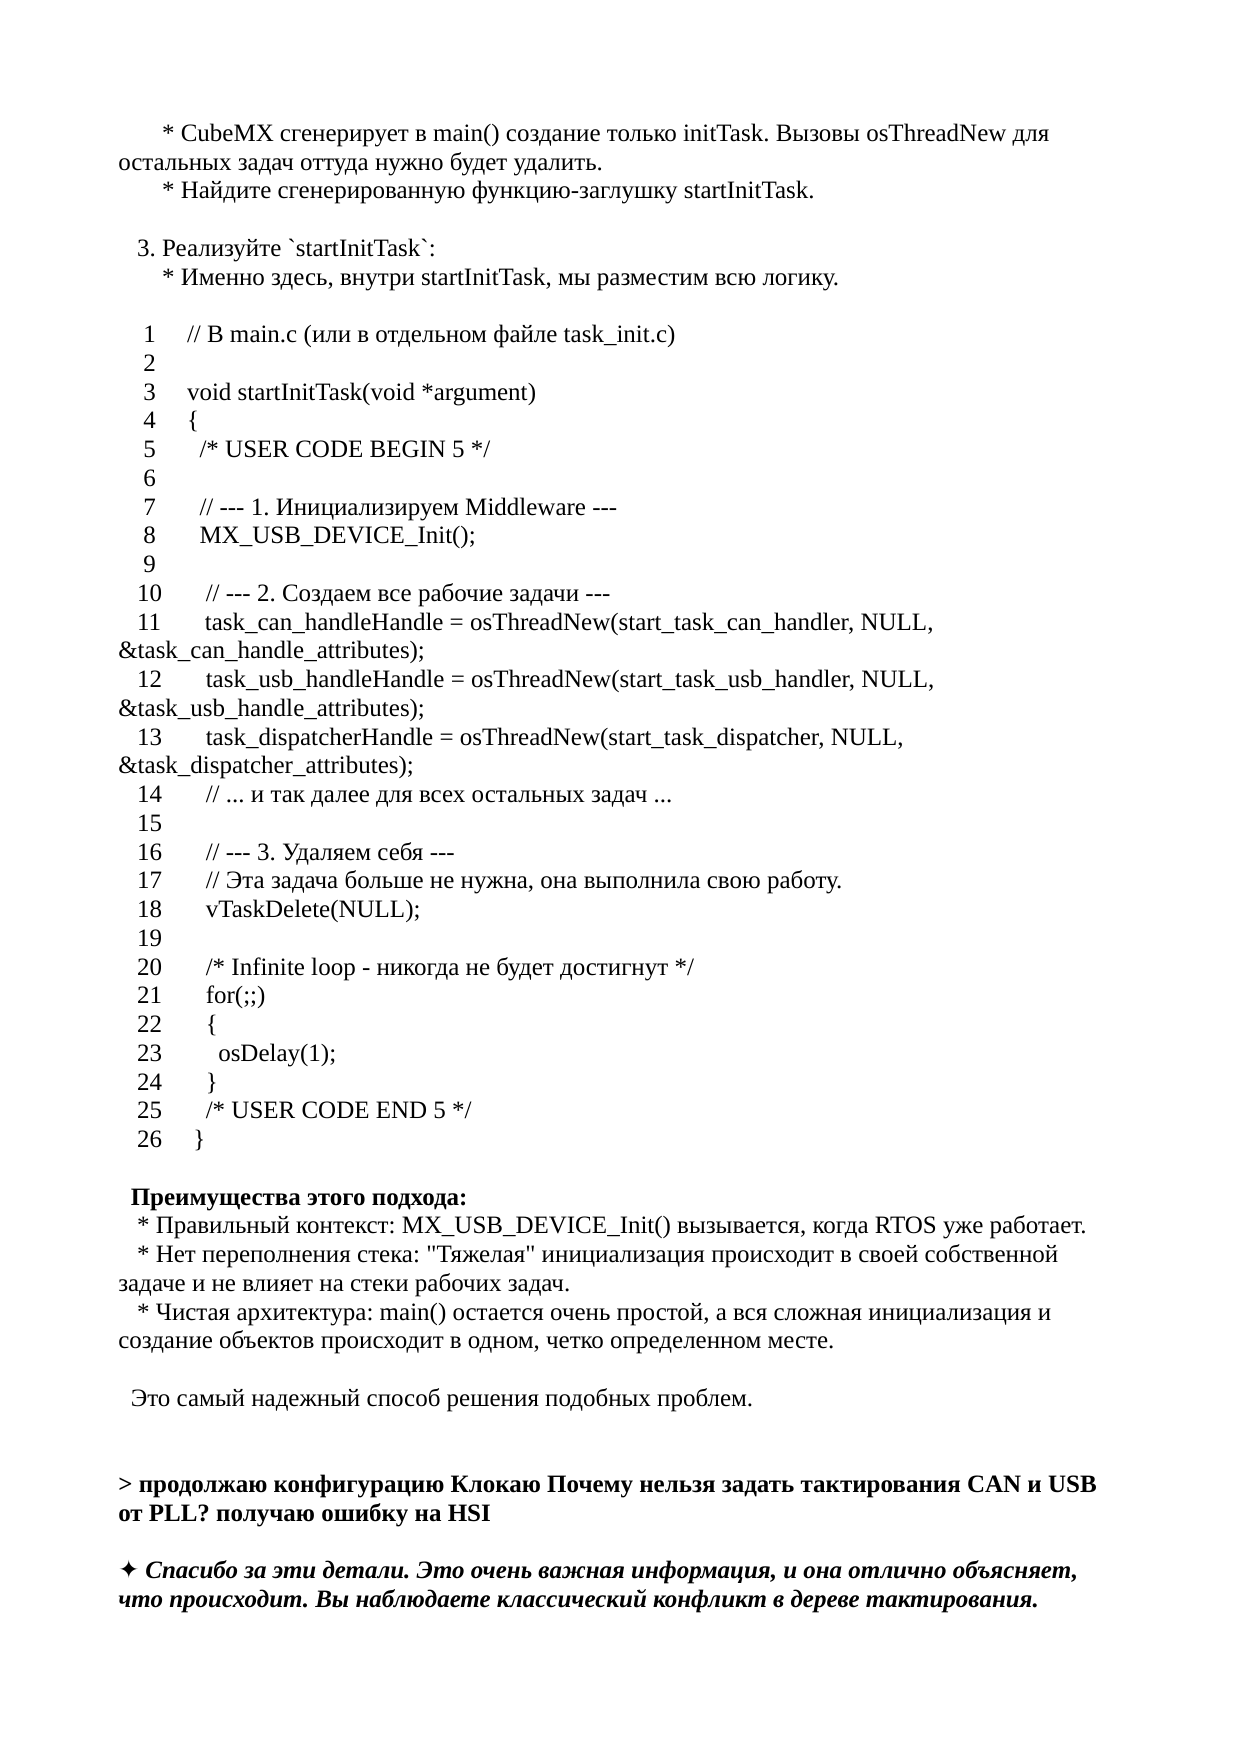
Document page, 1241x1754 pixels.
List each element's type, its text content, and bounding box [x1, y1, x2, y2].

text 17 // Эта задача больше не нужна, она выполнила свою работу. [118, 866, 1122, 894]
text 6 [118, 463, 1122, 492]
text * Нет переполнения стека: "Тяжелая" инициализация происходит в своей собственной задаче и не влияет на стеки рабочих задач. [118, 1239, 1122, 1297]
text ✦ Спасибо за эти детали. Это очень важная информация, и она отлично объясняет, что происходит. Вы наблюдаете классический конфликт в дереве тактирования. [118, 1556, 1122, 1613]
text 11 task_can_handleHandle = osThreadNew(start_task_can_handler, NULL, &task_can_handle_attributes); [118, 607, 1122, 664]
text 3 void startInitTask(void *argument) [118, 377, 1122, 406]
text 22 { [118, 1009, 1122, 1038]
text 5 /* USER CODE BEGIN 5 */ [118, 434, 1122, 463]
text 13 task_dispatcherHandle = osThreadNew(start_task_dispatcher, NULL, &task_dispatcher_attributes); [118, 722, 1122, 779]
text 2 [118, 348, 1122, 377]
text * Именно здесь, внутри startInitTask, мы разместим всю логику. [118, 262, 1122, 291]
text 26 } [118, 1124, 1122, 1153]
text 4 { [118, 406, 1122, 434]
text 9 [118, 549, 1122, 578]
text 10 // --- 2. Создаем все рабочие задачи --- [118, 578, 1122, 607]
text > продолжаю конфигурацию Клокаю Почему нельзя задать тактирования CAN и USB от PLL? получаю ошибку на HSI [118, 1469, 1122, 1527]
text 20 /* Infinite loop - никогда не будет достигнут */ [118, 952, 1122, 981]
text 1 // В main.c (или в отдельном файле task_init.c) [118, 319, 1122, 348]
text 24 } [118, 1067, 1122, 1096]
text 15 [118, 808, 1122, 837]
text 23 osDelay(1); [118, 1038, 1122, 1067]
text 19 [118, 923, 1122, 952]
text 25 /* USER CODE END 5 */ [118, 1096, 1122, 1124]
text 12 task_usb_handleHandle = osThreadNew(start_task_usb_handler, NULL, &task_usb_handle_attributes); [118, 664, 1122, 722]
text * Найдите сгенерированную функцию-заглушку startInitTask. [118, 176, 1122, 204]
text * Правильный контекст: MX_USB_DEVICE_Init() вызывается, когда RTOS уже работает. [118, 1211, 1122, 1239]
text 8 MX_USB_DEVICE_Init(); [118, 521, 1122, 549]
text 14 // ... и так далее для всех остальных задач ... [118, 779, 1122, 808]
text 18 vTaskDelete(NULL); [118, 894, 1122, 923]
text 3. Реализуйте `startInitTask`: [118, 233, 1122, 262]
text * Чистая архитектура: main() остается очень простой, а вся сложная инициализация и создание объектов происходит в одном, четко определенном месте. [118, 1297, 1122, 1354]
text 21 for(;;) [118, 981, 1122, 1009]
text 7 // --- 1. Инициализируем Middleware --- [118, 492, 1122, 521]
text * CubeMX сгенерирует в main() создание только initTask. Вызовы osThreadNew для остальных задач оттуда нужно будет удалить. [118, 118, 1122, 176]
text Преимущества этого подхода: [118, 1182, 1122, 1211]
text 16 // --- 3. Удаляем себя --- [118, 837, 1122, 866]
text Это самый надежный способ решения подобных проблем. [118, 1383, 1122, 1412]
